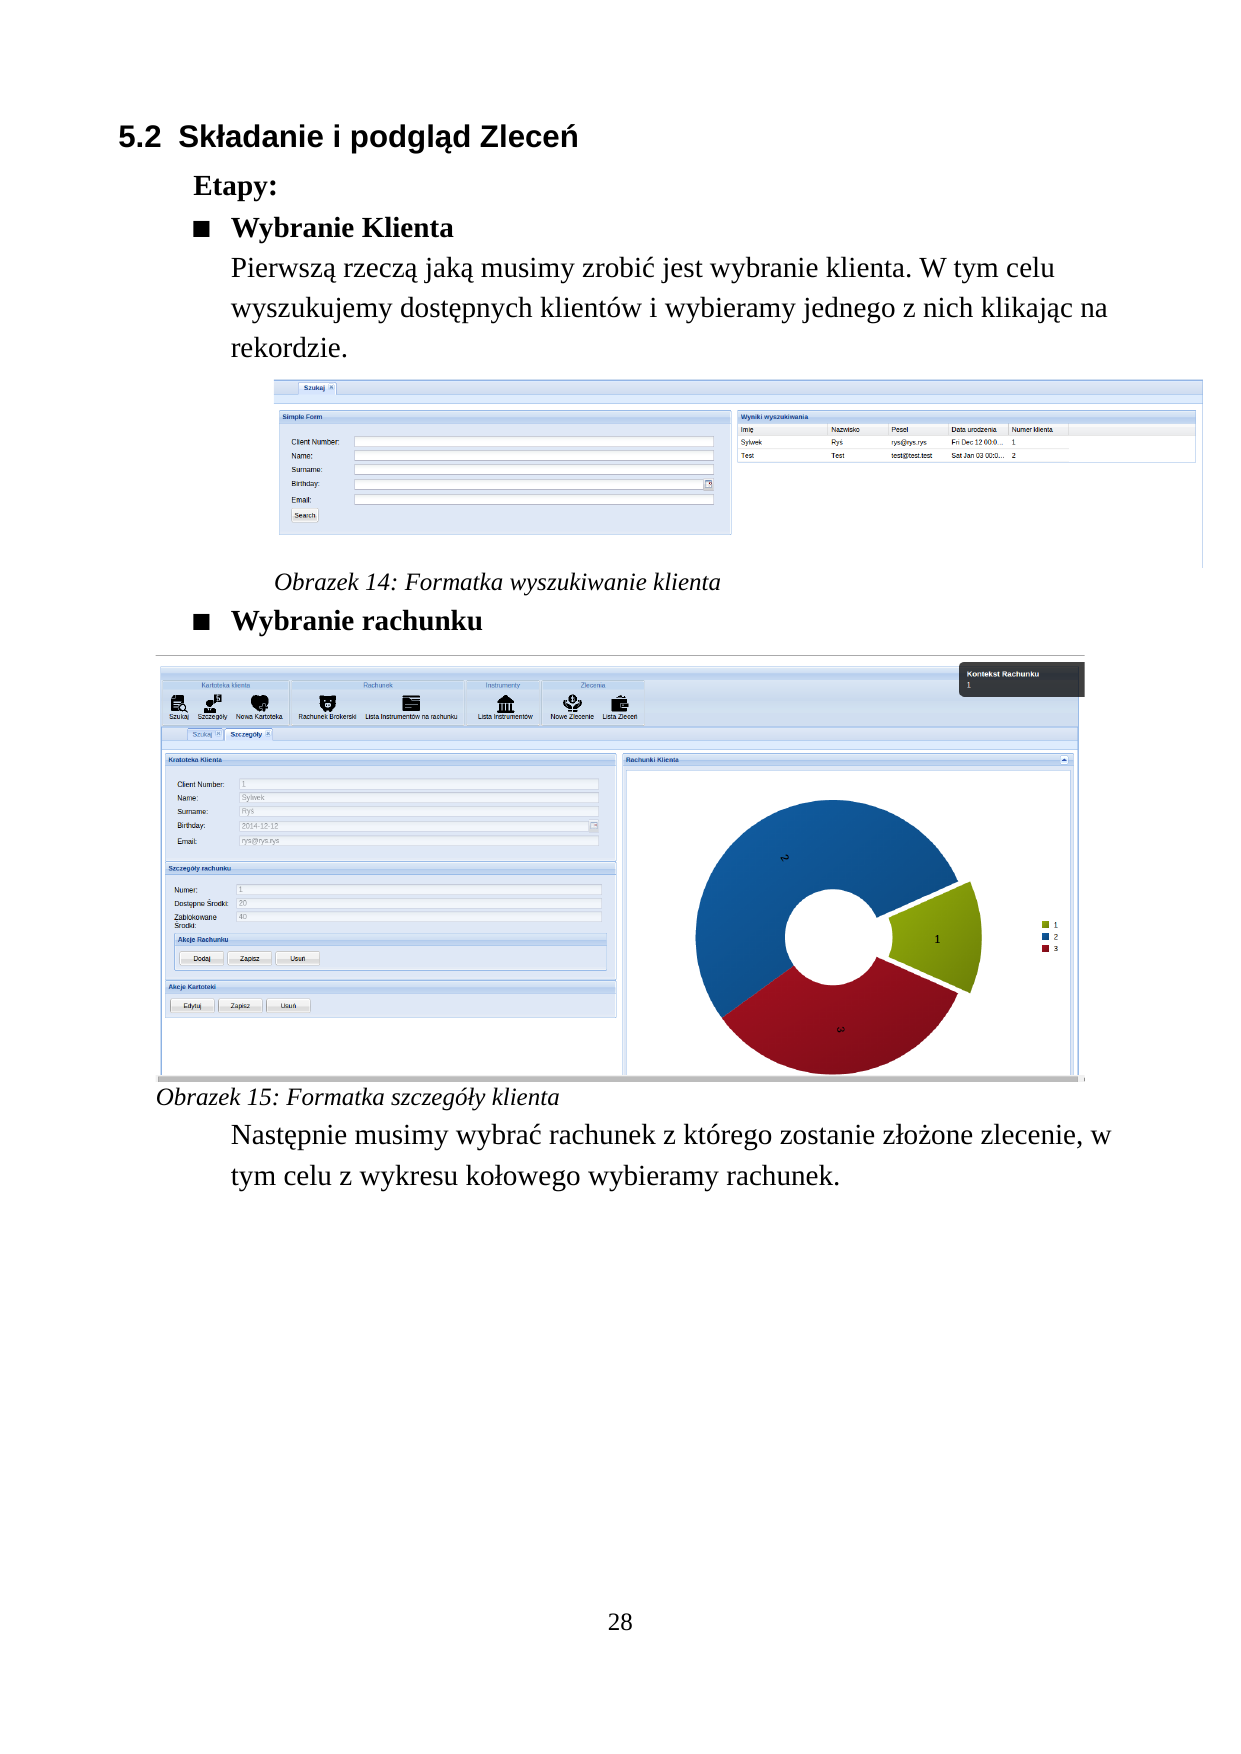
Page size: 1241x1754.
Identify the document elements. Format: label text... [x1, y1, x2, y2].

list Obrazek 14: Formatka wyszukiwanie klienta [274, 568, 1203, 596]
list Wybranie Klienta [193, 210, 1122, 243]
picture [273, 379, 1203, 568]
list Następnie musimy wybrać rachunek z którego zostanie złożone zlecenie, w tym celu z wykresu kołowego wybieramy rachunek. [156, 643, 1122, 1191]
picture [155, 655, 1085, 1082]
list Obrazek 15: Formatka szczegóły klienta [156, 1082, 1084, 1111]
list Wybranie rachunku [193, 367, 1203, 637]
list Pierwszą rzeczą jaką musimy zrobić jest wybranie klienta. W tym celu wyszukujemy dostępnych klientów i wybieramy jednego z nich klikając na rekordzie. [193, 250, 1122, 364]
list Etapy: [156, 167, 1122, 202]
subtitle Składanie i podgląd Zleceń [118, 118, 1122, 154]
